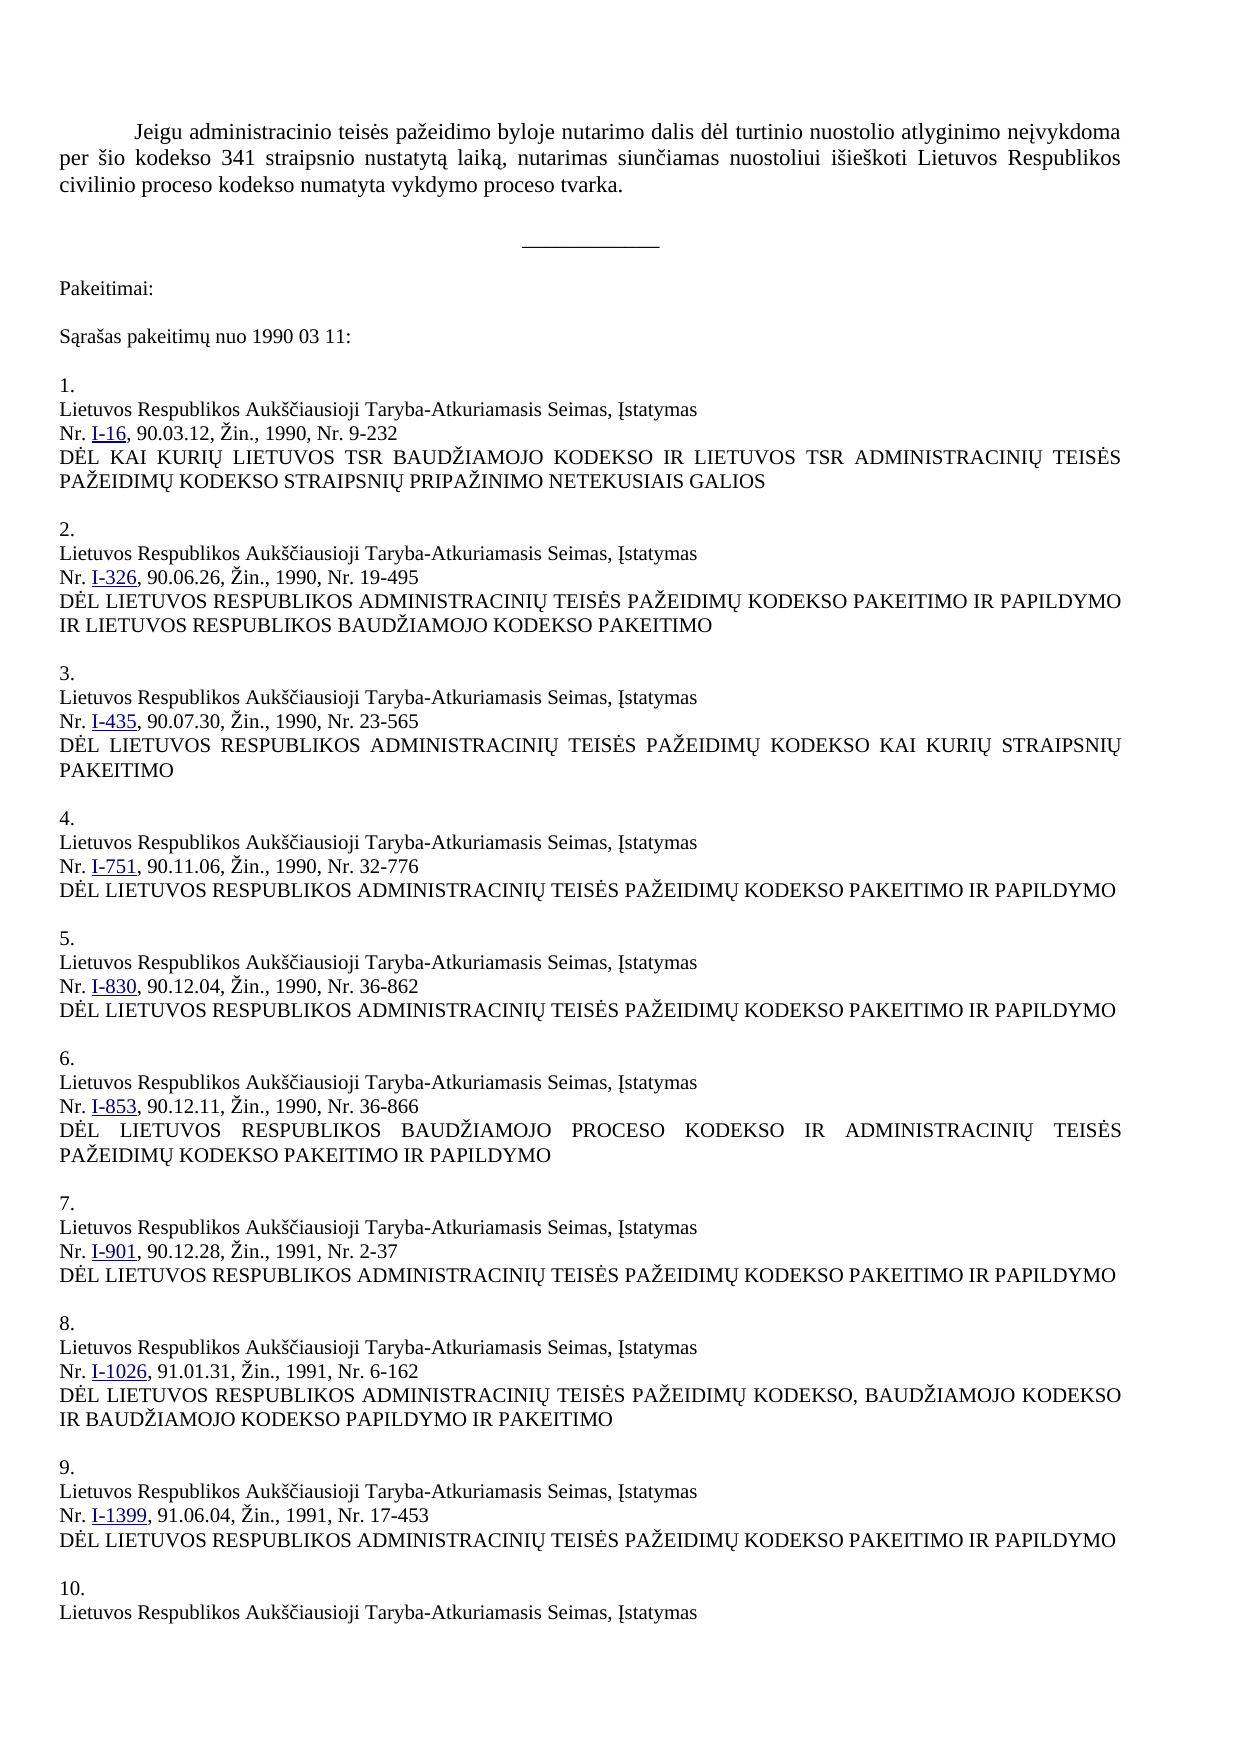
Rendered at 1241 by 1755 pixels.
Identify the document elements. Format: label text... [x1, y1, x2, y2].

text 4. [59, 806, 1122, 830]
text Lietuvos Respublikos Aukščiausioji Taryba-Atkuriamasis Seimas, Įstatymas [59, 830, 1122, 854]
text Nr. I-1399, 91.06.04, Žin., 1991, Nr. 17-453 [59, 1503, 1122, 1527]
text 5. [59, 926, 1122, 950]
text ____________ [59, 223, 1122, 250]
text 10. [59, 1576, 1122, 1600]
text Nr. I-751, 90.11.06, Žin., 1990, Nr. 32-776 [59, 854, 1122, 878]
text 6. [59, 1046, 1122, 1070]
text 8. [59, 1311, 1122, 1335]
text Nr. I-901, 90.12.28, Žin., 1991, Nr. 2-37 [59, 1239, 1122, 1263]
text 2. [59, 517, 1122, 541]
text Sąrašas pakeitimų nuo 1990 03 11: [59, 324, 1122, 348]
text Lietuvos Respublikos Aukščiausioji Taryba-Atkuriamasis Seimas, Įstatymas [59, 1215, 1122, 1239]
text Nr. I-853, 90.12.11, Žin., 1990, Nr. 36-866 [59, 1094, 1122, 1118]
text Nr. I-326, 90.06.26, Žin., 1990, Nr. 19-495 [59, 565, 1122, 589]
text Nr. I-830, 90.12.04, Žin., 1990, Nr. 36-862 [59, 974, 1122, 998]
text Lietuvos Respublikos Aukščiausioji Taryba-Atkuriamasis Seimas, Įstatymas [59, 950, 1122, 974]
text DĖL LIETUVOS RESPUBLIKOS ADMINISTRACINIŲ TEISĖS PAŽEIDIMŲ KODEKSO PAKEITIMO IR PAPILDYMO [59, 878, 1122, 902]
text 9. [59, 1455, 1122, 1479]
text Nr. I-435, 90.07.30, Žin., 1990, Nr. 23-565 [59, 709, 1122, 733]
text DĖL LIETUVOS RESPUBLIKOS ADMINISTRACINIŲ TEISĖS PAŽEIDIMŲ KODEKSO PAKEITIMO IR PAPILDYMO [59, 1263, 1122, 1287]
text DĖL LIETUVOS RESPUBLIKOS BAUDŽIAMOJO PROCESO KODEKSO IR ADMINISTRACINIŲ TEISĖS PAŽEIDIMŲ KODEKSO PAKEITIMO IR PAPILDYMO [59, 1118, 1122, 1167]
text DĖL LIETUVOS RESPUBLIKOS ADMINISTRACINIŲ TEISĖS PAŽEIDIMŲ KODEKSO, BAUDŽIAMOJO KODEKSO IR BAUDŽIAMOJO KODEKSO PAPILDYMO IR PAKEITIMO [59, 1383, 1122, 1431]
text Jeigu administracinio teisės pažeidimo byloje nutarimo dalis dėl turtinio nuostolio atlyginimo neįvykdoma per šio kodekso 341 straipsnio nustatytą laiką, nutarimas siunčiamas nuostoliui išieškoti Lietuvos Respublikos civilinio proceso kodekso numatyta vykdymo proceso tvarka. [59, 118, 1122, 197]
text Lietuvos Respublikos Aukščiausioji Taryba-Atkuriamasis Seimas, Įstatymas [59, 1070, 1122, 1094]
text DĖL LIETUVOS RESPUBLIKOS ADMINISTRACINIŲ TEISĖS PAŽEIDIMŲ KODEKSO PAKEITIMO IR PAPILDYMO IR LIETUVOS RESPUBLIKOS BAUDŽIAMOJO KODEKSO PAKEITIMO [59, 589, 1122, 637]
text Lietuvos Respublikos Aukščiausioji Taryba-Atkuriamasis Seimas, Įstatymas [59, 1600, 1122, 1624]
text Pakeitimai: [59, 276, 1122, 300]
text Lietuvos Respublikos Aukščiausioji Taryba-Atkuriamasis Seimas, Įstatymas [59, 397, 1122, 421]
text DĖL LIETUVOS RESPUBLIKOS ADMINISTRACINIŲ TEISĖS PAŽEIDIMŲ KODEKSO KAI KURIŲ STRAIPSNIŲ PAKEITIMO [59, 733, 1122, 782]
text DĖL LIETUVOS RESPUBLIKOS ADMINISTRACINIŲ TEISĖS PAŽEIDIMŲ KODEKSO PAKEITIMO IR PAPILDYMO [59, 1527, 1122, 1552]
text 7. [59, 1191, 1122, 1215]
text Lietuvos Respublikos Aukščiausioji Taryba-Atkuriamasis Seimas, Įstatymas [59, 1479, 1122, 1503]
text Lietuvos Respublikos Aukščiausioji Taryba-Atkuriamasis Seimas, Įstatymas [59, 685, 1122, 709]
text Nr. I-16, 90.03.12, Žin., 1990, Nr. 9-232 [59, 421, 1122, 445]
text 1. [59, 372, 1122, 397]
text Lietuvos Respublikos Aukščiausioji Taryba-Atkuriamasis Seimas, Įstatymas [59, 1335, 1122, 1359]
text DĖL KAI KURIŲ LIETUVOS TSR BAUDŽIAMOJO KODEKSO IR LIETUVOS TSR ADMINISTRACINIŲ TEISĖS PAŽEIDIMŲ KODEKSO STRAIPSNIŲ PRIPAŽINIMO NETEKUSIAIS GALIOS [59, 445, 1122, 493]
text 3. [59, 661, 1122, 685]
text Nr. I-1026, 91.01.31, Žin., 1991, Nr. 6-162 [59, 1359, 1122, 1383]
text Lietuvos Respublikos Aukščiausioji Taryba-Atkuriamasis Seimas, Įstatymas [59, 541, 1122, 565]
text DĖL LIETUVOS RESPUBLIKOS ADMINISTRACINIŲ TEISĖS PAŽEIDIMŲ KODEKSO PAKEITIMO IR PAPILDYMO [59, 998, 1122, 1022]
